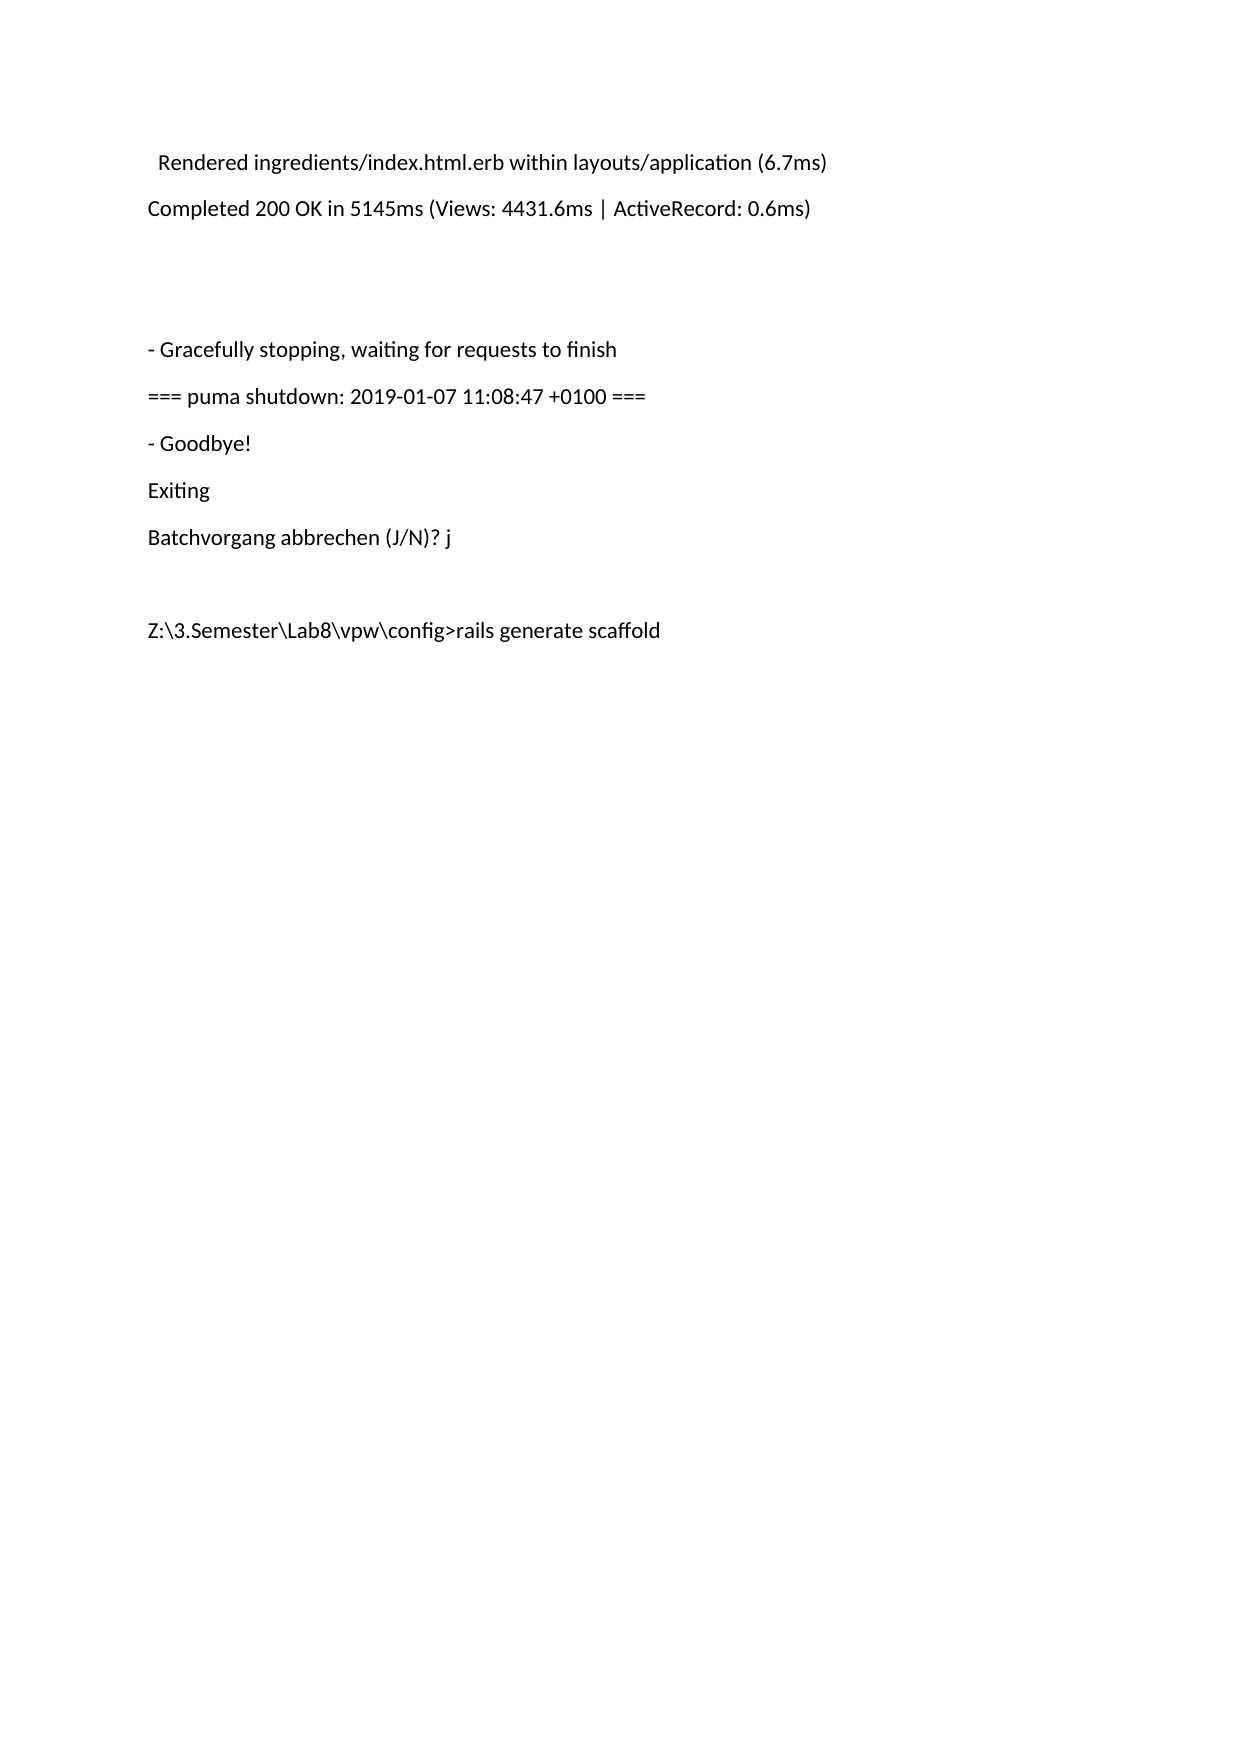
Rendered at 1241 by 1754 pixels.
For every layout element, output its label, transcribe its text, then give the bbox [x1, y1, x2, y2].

text Batchvorgang abbrechen (J/N)? j [148, 523, 1093, 551]
text Exiting [148, 476, 1093, 504]
text - Goodbye! [148, 429, 1093, 457]
text Completed 200 OK in 5145ms (Views: 4431.6ms | ActiveRecord: 0.6ms) [148, 194, 1093, 222]
text - Gracefully stopping, waiting for requests to finish [148, 335, 1093, 363]
text Rendered ingredients/index.html.erb within layouts/application (6.7ms) [148, 148, 1093, 176]
text === puma shutdown: 2019-01-07 11:08:47 +0100 === [148, 382, 1093, 410]
text Z:\3.Semester\Lab8\vpw\config>rails generate scaffold [148, 616, 1093, 644]
